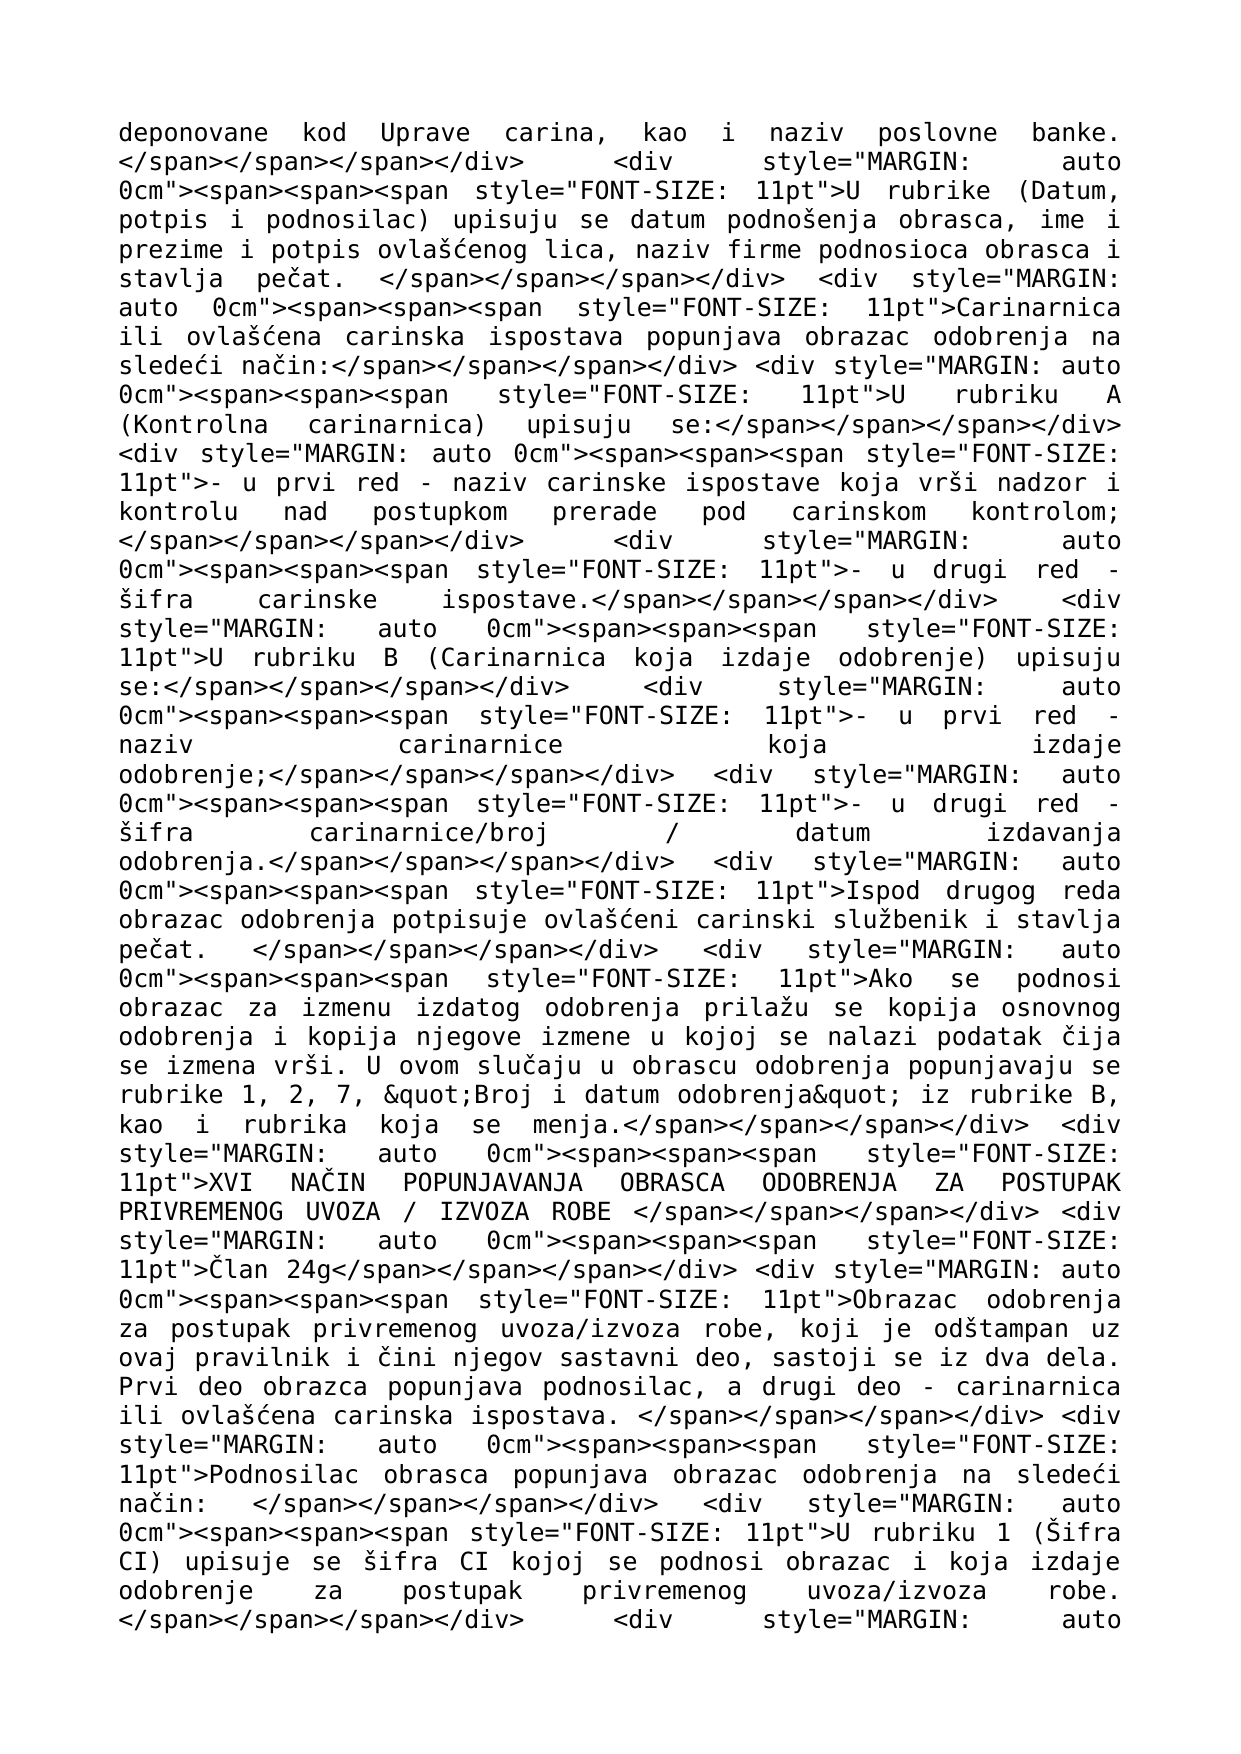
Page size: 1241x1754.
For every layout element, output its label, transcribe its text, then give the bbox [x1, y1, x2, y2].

text deponovane kod Uprave carina, kao i naziv poslovne banke. </span></span></span></div> <div style="MARGIN: auto 0cm"><span><span><span style="FONT-SIZE: 11pt">U rubrike (Datum, potpis i podnosilac) upisuju se datum podnošenja obrasca, ime i prezime i potpis ovlašćenog lica, naziv firme podnosioca obrasca i stavlja pečat. </span></span></span></div> <div style="MARGIN: auto 0cm"><span><span><span style="FONT-SIZE: 11pt">Carinarnica ili ovlašćena carinska ispostava popunjava obrazac odobrenja na sledeći način:</span></span></span></div> <div style="MARGIN: auto 0cm"><span><span><span style="FONT-SIZE: 11pt">U rubriku A (Kontrolna carinarnica) upisuju se:</span></span></span></div> <div style="MARGIN: auto 0cm"><span><span><span style="FONT-SIZE: 11pt">- u prvi red - naziv carinske ispostave koja vrši nadzor i kontrolu nad postupkom prerade pod carinskom kontrolom; </span></span></span></div> <div style="MARGIN: auto 0cm"><span><span><span style="FONT-SIZE: 11pt">- u drugi red - šifra carinske ispostave.</span></span></span></div> <div style="MARGIN: auto 0cm"><span><span><span style="FONT-SIZE: 11pt">U rubriku B (Carinarnica koja izdaje odobrenje) upisuju se:</span></span></span></div> <div style="MARGIN: auto 0cm"><span><span><span style="FONT-SIZE: 11pt">- u prvi red - naziv carinarnice koja izdaje odobrenje;</span></span></span></div> <div style="MARGIN: auto 0cm"><span><span><span style="FONT-SIZE: 11pt">- u drugi red - šifra carinarnice/broj / datum izdavanja odobrenja.</span></span></span></div> <div style="MARGIN: auto 0cm"><span><span><span style="FONT-SIZE: 11pt">Ispod drugog reda obrazac odobrenja potpisuje ovlašćeni carinski službenik i stavlja pečat. </span></span></span></div> <div style="MARGIN: auto 0cm"><span><span><span style="FONT-SIZE: 11pt">Ako se podnosi obrazac za izmenu izdatog odobrenja prilažu se kopija osnovnog odobrenja i kopija njegove izmene u kojoj se nalazi podatak čija se izmena vrši. U ovom slučaju u obrascu odobrenja popunjavaju se rubrike 1, 2, 7, &quot;Broj i datum odobrenja&quot; iz rubrike B, kao i rubrika koja se menja.</span></span></span></div> <div style="MARGIN: auto 0cm"><span><span><span style="FONT-SIZE: 11pt">XVI NAČIN POPUNJAVANJA OBRASCA ODOBRENJA ZA POSTUPAK PRIVREMENOG UVOZA / IZVOZA ROBE </span></span></span></div> <div style="MARGIN: auto 0cm"><span><span><span style="FONT-SIZE: 11pt">Član 24g</span></span></span></div> <div style="MARGIN: auto 0cm"><span><span><span style="FONT-SIZE: 11pt">Obrazac odobrenja za postupak privremenog uvoza/izvoza robe, koji je odštampan uz ovaj pravilnik i čini njegov sastavni deo, sastoji se iz dva dela. Prvi deo obrazca popunjava podnosilac, a drugi deo - carinarnica ili ovlašćena carinska ispostava. </span></span></span></div> <div style="MARGIN: auto 0cm"><span><span><span style="FONT-SIZE: 11pt">Podnosilac obrasca popunjava obrazac odobrenja na sledeći način: </span></span></span></div> <div style="MARGIN: auto 0cm"><span><span><span style="FONT-SIZE: 11pt">U rubriku 1 (Šifra CI) upisuje se šifra CI kojoj se podnosi obrazac i koja izdaje odobrenje za postupak privremenog uvoza/izvoza robe. </span></span></span></div> <div style="MARGIN: auto [118, 118, 1122, 1635]
